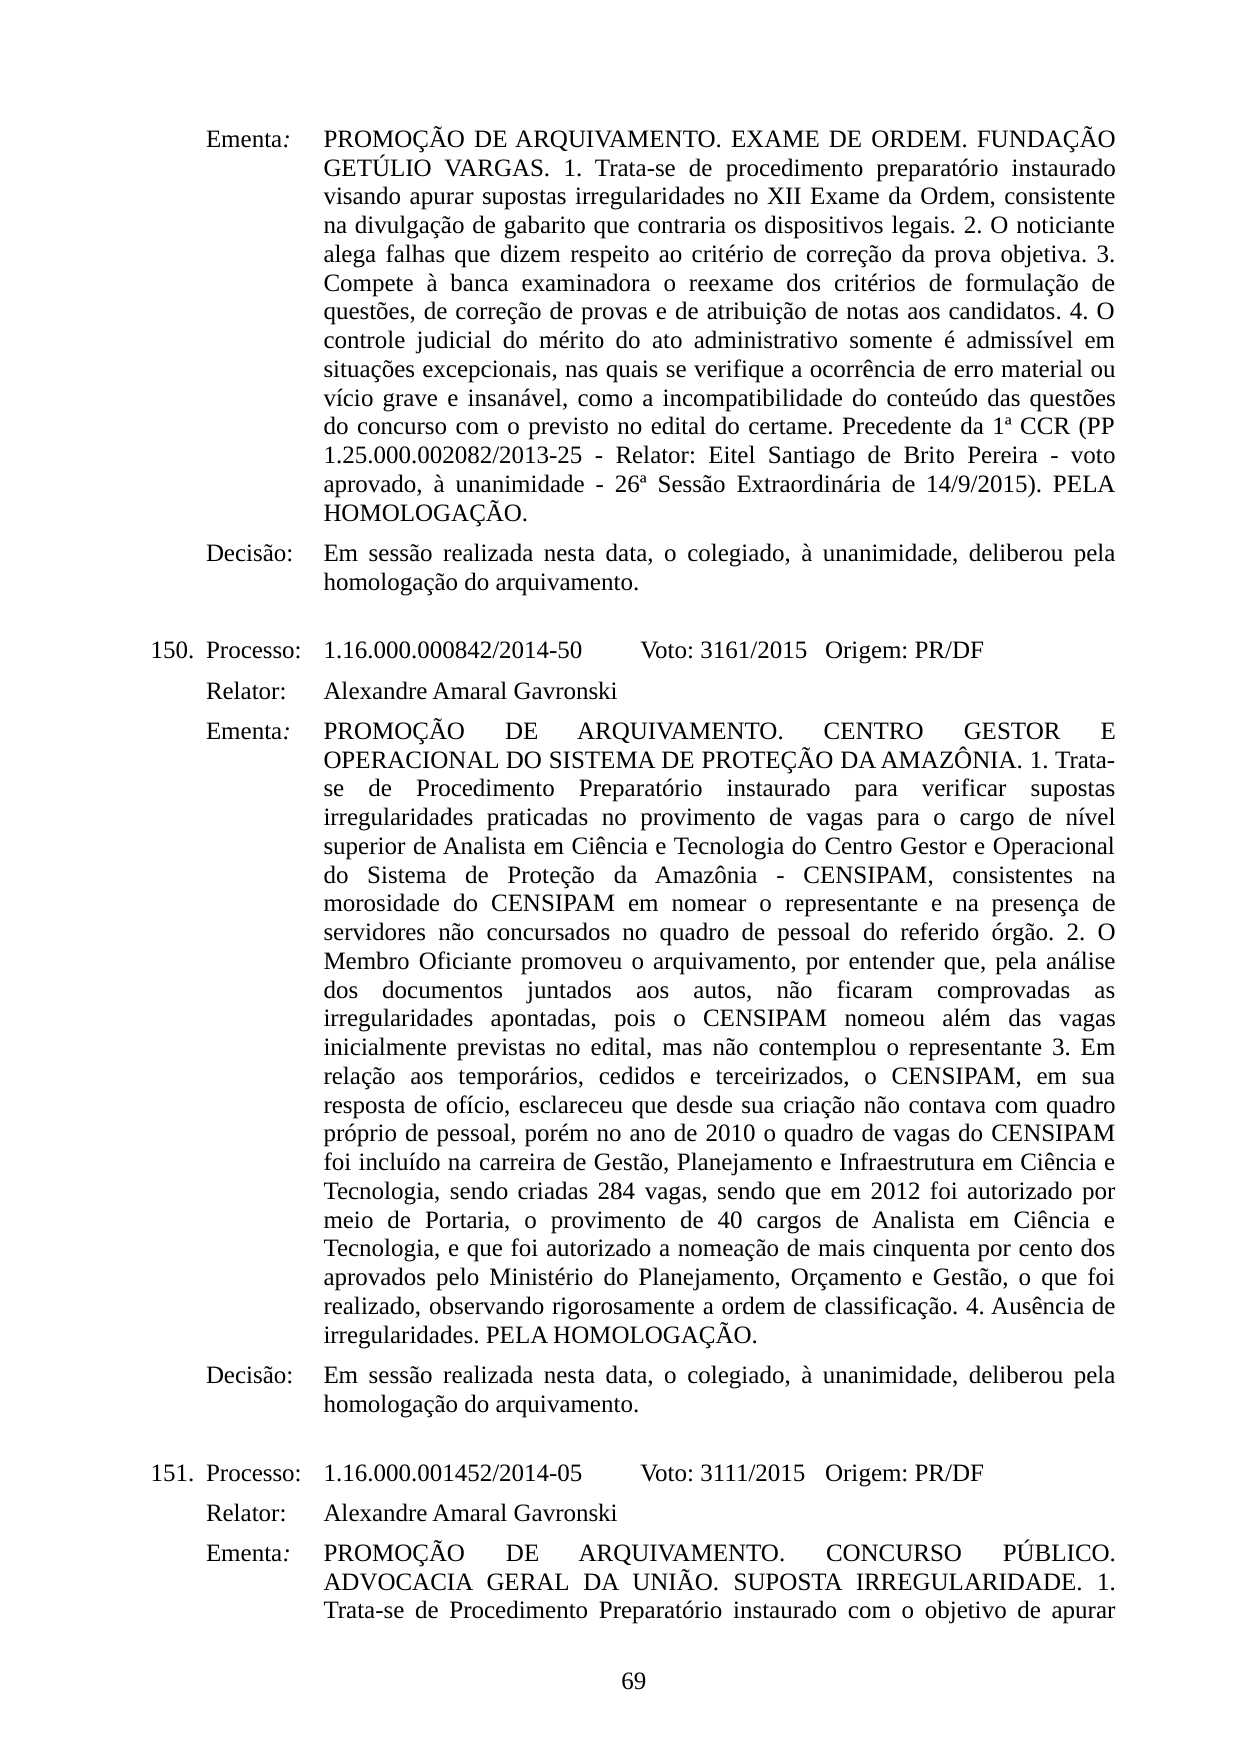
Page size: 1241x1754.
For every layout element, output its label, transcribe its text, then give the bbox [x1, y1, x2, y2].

table_header 1.16.000.001452/2014-05 [318, 1452, 634, 1492]
table_header Voto: 3161/2015 [635, 630, 819, 670]
table_cell [145, 670, 200, 710]
table_cell Decisão: [200, 1354, 318, 1423]
table_header Origem: PR/DF [819, 1452, 1122, 1492]
table_cell Em sessão realizada nesta data, o colegiado, à unanimidade, deliberou pela homologação do arquivamento. [318, 1354, 1122, 1423]
table_cell [145, 532, 200, 601]
table_cell Em sessão realizada nesta data, o colegiado, à unanimidade, deliberou pela homologação do arquivamento. [318, 532, 1122, 601]
table_cell [145, 710, 200, 1354]
table_cell Decisão: [200, 532, 318, 601]
table_cell Relator: [200, 1492, 318, 1532]
table_header Processo: [200, 1452, 318, 1492]
table_cell Alexandre Amaral Gavronski [318, 670, 1122, 710]
table_cell Relator: [200, 670, 318, 710]
table_cell PROMOÇÃO DE ARQUIVAMENTO. CONCURSO PÚBLICO. ADVOCACIA GERAL DA UNIÃO. SUPOSTA IRREGULARIDADE. 1. Trata-se de Procedimento Preparatório instaurado com o objetivo de apurar [318, 1532, 1122, 1630]
table_cell [145, 1532, 200, 1630]
table_header Origem: PR/DF [819, 630, 1122, 670]
table_cell PROMOÇÃO DE ARQUIVAMENTO. EXAME DE ORDEM. FUNDAÇÃO GETÚLIO VARGAS. 1. Trata-se de procedimento preparatório instaurado visando apurar supostas irregularidades no XII Exame da Ordem, consistente na divulgação de gabarito que contraria os dispositivos legais. 2. O noticiante alega falhas que dizem respeito ao critério de correção da prova objetiva. 3. Compete à banca examinadora o reexame dos critérios de formulação de questões, de correção de provas e de atribuição de notas aos candidatos. 4. O controle judicial do mérito do ato administrativo somente é admissível em situações excepcionais, nas quais se verifique a ocorrência de erro material ou vício grave e insanável, como a incompatibilidade do conteúdo das questões do concurso com o previsto no edital do certame. Precedente da 1ª CCR (PP 1.25.000.002082/2013-25 - Relator: Eitel Santiago de Brito Pereira - voto aprovado, à unanimidade - 26ª Sessão Extraordinária de 14/9/2015). PELA HOMOLOGAÇÃO. [318, 118, 1122, 532]
table_cell [145, 1354, 200, 1423]
table_header Voto: 3111/2015 [635, 1452, 819, 1492]
table_header 151. [145, 1452, 200, 1492]
table_cell [145, 1492, 200, 1532]
table_cell Ementa: [200, 710, 318, 1354]
table_header 1.16.000.000842/2014-50 [318, 630, 634, 670]
table_cell [145, 118, 200, 532]
table_cell Ementa: [200, 1532, 318, 1630]
table_cell PROMOÇÃO DE ARQUIVAMENTO. CENTRO GESTOR E OPERACIONAL DO SISTEMA DE PROTEÇÃO DA AMAZÔNIA. 1. Trata-se de Procedimento Preparatório instaurado para verificar supostas irregularidades praticadas no provimento de vagas para o cargo de nível superior de Analista em Ciência e Tecnologia do Centro Gestor e Operacional do Sistema de Proteção da Amazônia - CENSIPAM, consistentes na morosidade do CENSIPAM em nomear o representante e na presença de servidores não concursados no quadro de pessoal do referido órgão. 2. O Membro Oficiante promoveu o arquivamento, por entender que, pela análise dos documentos juntados aos autos, não ficaram comprovadas as irregularidades apontadas, pois o CENSIPAM nomeou além das vagas inicialmente previstas no edital, mas não contemplou o representante 3. Em relação aos temporários, cedidos e terceirizados, o CENSIPAM, em sua resposta de ofício, esclareceu que desde sua criação não contava com quadro próprio de pessoal, porém no ano de 2010 o quadro de vagas do CENSIPAM foi incluído na carreira de Gestão, Planejamento e Infraestrutura em Ciência e Tecnologia, sendo criadas 284 vagas, sendo que em 2012 foi autorizado por meio de Portaria, o provimento de 40 cargos de Analista em Ciência e Tecnologia, e que foi autorizado a nomeação de mais cinquenta por cento dos aprovados pelo Ministério do Planejamento, Orçamento e Gestão, o que foi realizado, observando rigorosamente a ordem de classificação. 4. Ausência de irregularidades. PELA HOMOLOGAÇÃO. [318, 710, 1122, 1354]
table_header Processo: [200, 630, 318, 670]
table_header 150. [145, 630, 200, 670]
table_cell Alexandre Amaral Gavronski [318, 1492, 1122, 1532]
table_cell Ementa: [200, 118, 318, 532]
